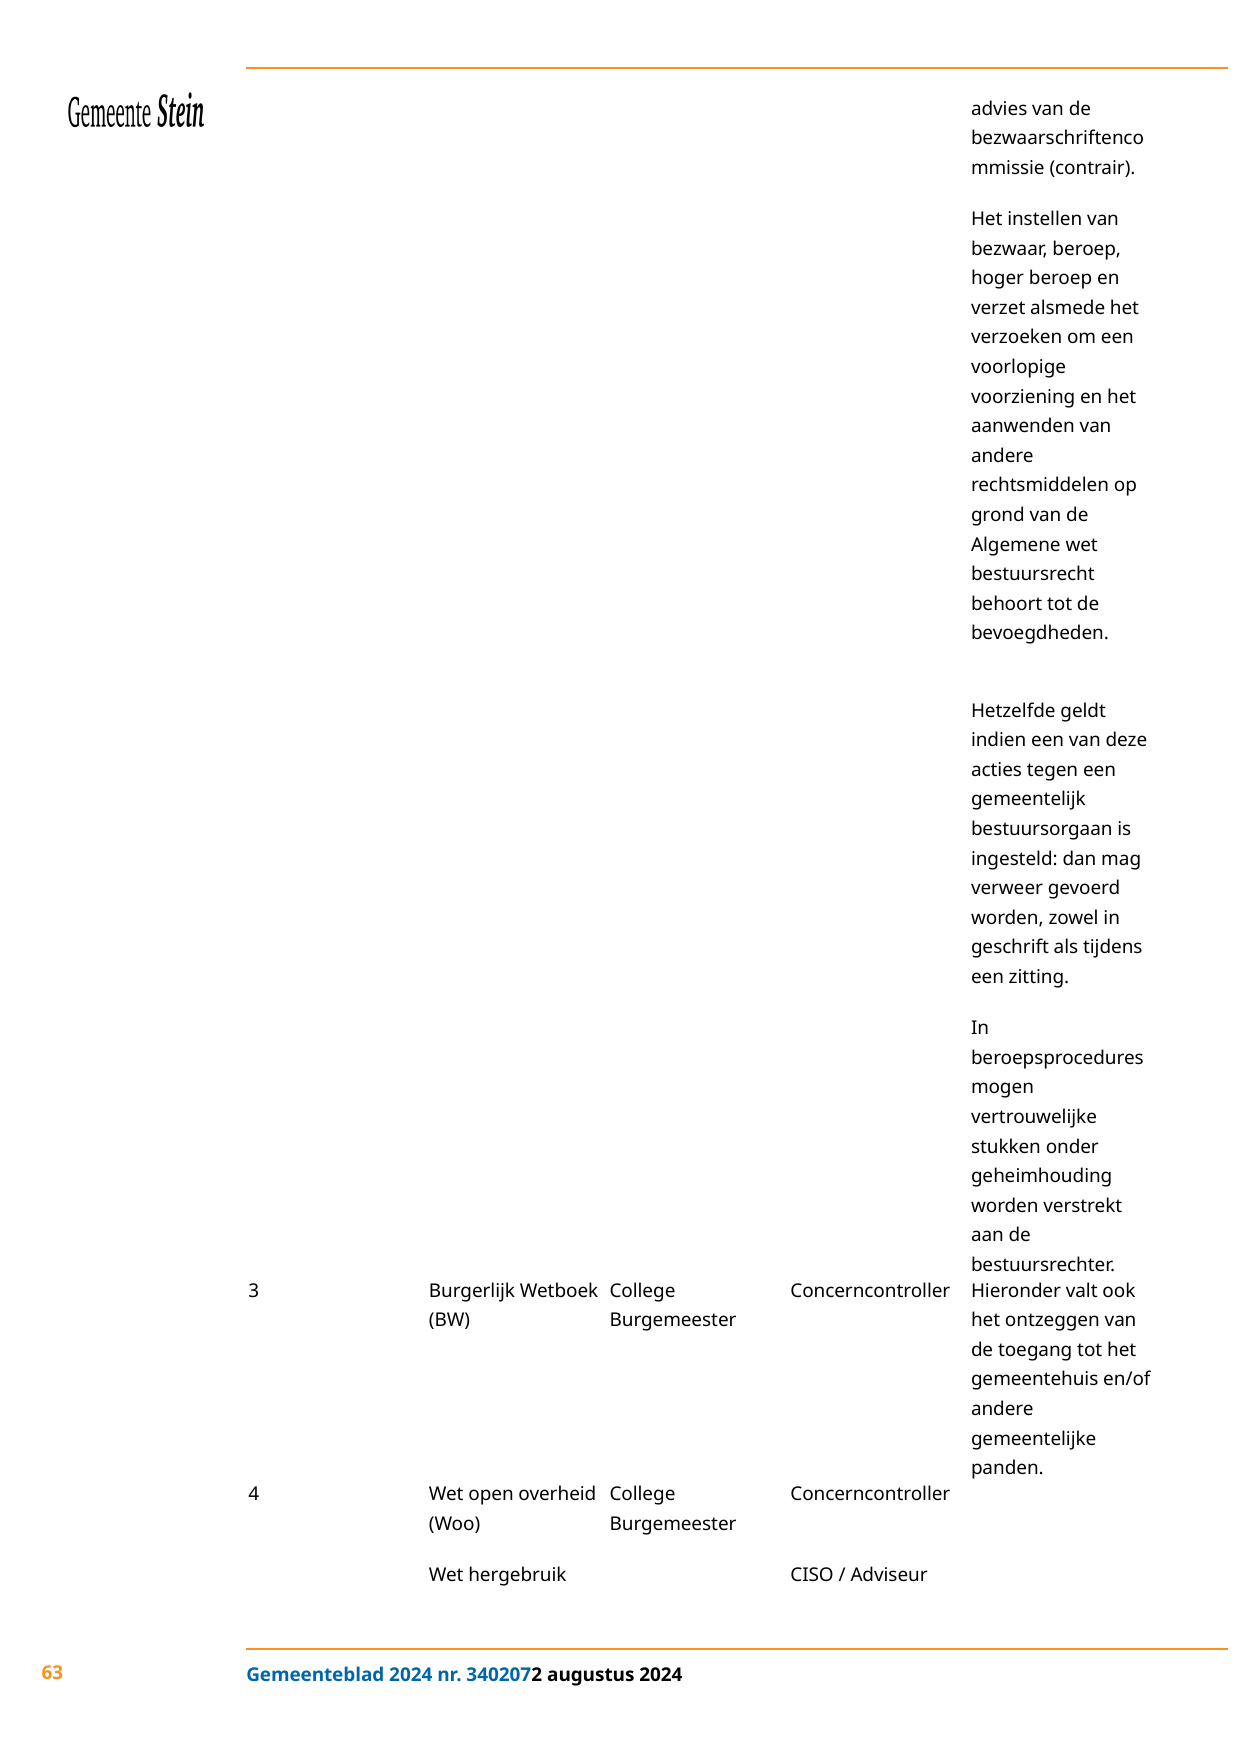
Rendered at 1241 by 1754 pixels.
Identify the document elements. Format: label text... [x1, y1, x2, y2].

table_cell [790, 645, 971, 671]
table_cell CISO / Adviseur [790, 1561, 971, 1587]
table_cell [609, 95, 790, 645]
table_cell [429, 1535, 609, 1561]
table_cell advies van de bezwaarschriftencommissie (contrair). [971, 95, 1152, 180]
table_cell [790, 671, 971, 697]
table_cell [248, 697, 429, 1277]
table_cell [971, 989, 1152, 1014]
table_cell [609, 697, 790, 1277]
table_cell Wet open overheid (Woo) [429, 1480, 609, 1535]
table_cell Hieronder valt ook het ontzeggen van de toegang tot het gemeentehuis en/of andere gemeentelijke panden. [971, 1277, 1152, 1480]
table_cell 3 [248, 1277, 429, 1480]
table_cell [971, 180, 1152, 205]
table_cell [790, 95, 971, 180]
table_cell [248, 95, 429, 645]
table_cell [429, 697, 609, 1277]
table_cell [429, 95, 609, 645]
table_cell Concerncontroller [790, 1277, 971, 1480]
table_cell [248, 671, 429, 697]
table_cell [790, 205, 971, 645]
picture [41, 47, 231, 172]
table_cell [429, 671, 609, 697]
table_cell Concerncontroller [790, 1480, 971, 1535]
table_cell Het instellen van bezwaar, beroep, hoger beroep en verzet alsmede het verzoeken om een voorlopige voorziening en het aanwenden van andere rechtsmiddelen op grond van de Algemene wet bestuursrecht behoort tot de bevoegdheden. [971, 205, 1152, 645]
table_cell [609, 671, 790, 697]
table_cell [790, 697, 971, 1277]
table_cell College Burgemeester [609, 1480, 790, 1587]
table_cell In beroepsprocedures mogen vertrouwelijke stukken onder geheimhouding worden verstrekt aan de bestuursrechter. [971, 1015, 1152, 1277]
table_cell Burgerlijk Wetboek (BW) [429, 1277, 609, 1480]
table_cell [790, 180, 971, 205]
table_cell [971, 645, 1152, 671]
table_cell [609, 645, 790, 671]
table_cell [429, 645, 609, 671]
table_cell 4 [248, 1480, 429, 1587]
table_cell [248, 645, 429, 671]
table_cell [971, 1480, 1152, 1587]
table_cell [971, 671, 1152, 697]
table_cell Hetzelfde geldt indien een van deze acties tegen een gemeentelijk bestuursorgaan is ingesteld: dan mag verweer gevoerd worden, zowel in geschrift als tijdens een zitting. [971, 697, 1152, 989]
table_cell College Burgemeester [609, 1277, 790, 1480]
table_cell Wet hergebruik [429, 1561, 609, 1587]
table_cell [790, 1535, 971, 1561]
